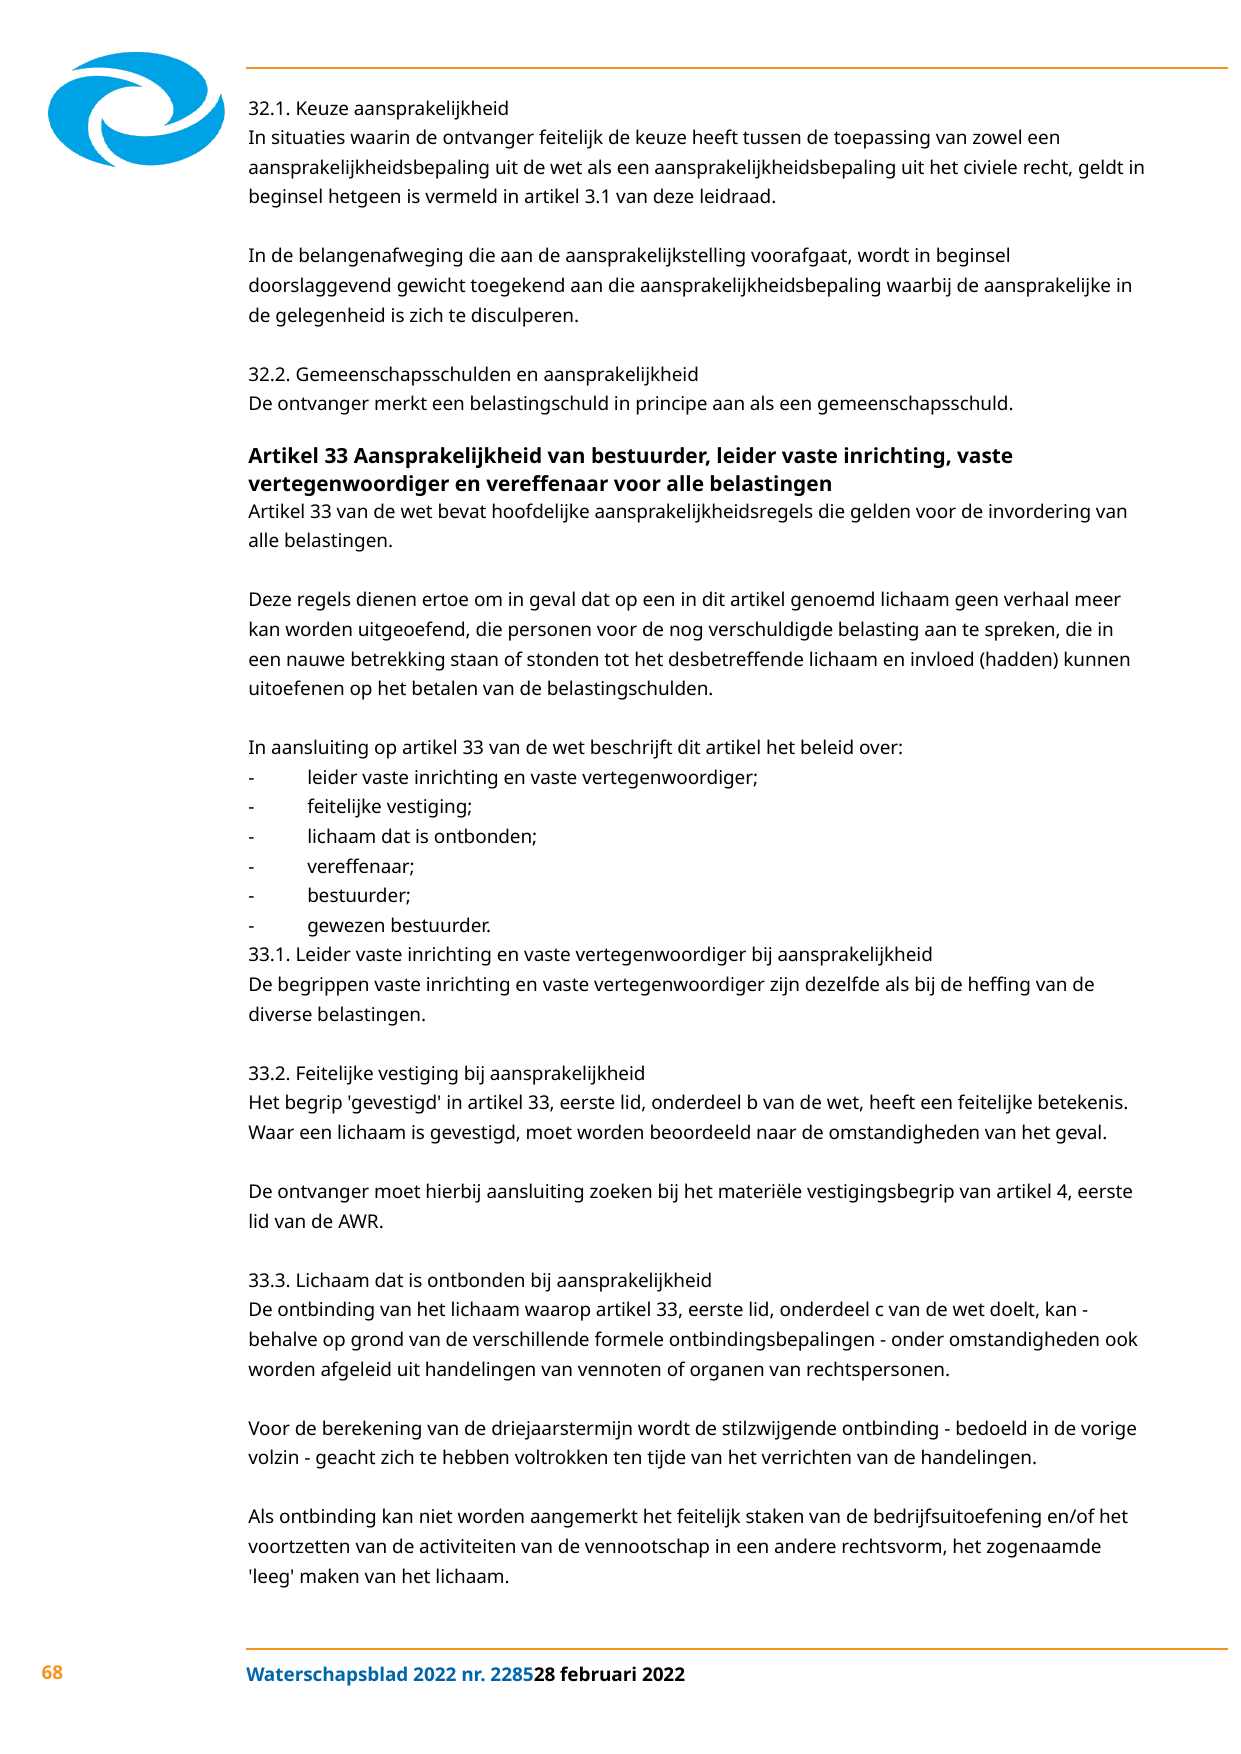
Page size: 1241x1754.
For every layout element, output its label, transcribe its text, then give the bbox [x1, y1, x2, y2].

text 33.1. Leider vaste inrichting en vaste vertegenwoordiger bij aansprakelijkheid [248, 942, 1152, 967]
text In situaties waarin de ontvanger feitelijk de keuze heeft tussen de toepassing van zowel een aansprakelijkheidsbepaling uit de wet als een aansprakelijkheidsbepaling uit het civiele recht, geldt in beginsel hetgeen is vermeld in artikel 3.1 van deze leidraad. [248, 124, 1152, 209]
text 32.2. Gemeenschapsschulden en aansprakelijkheid [248, 361, 1152, 387]
text 33.2. Feitelijke vestiging bij aansprakelijkheid [248, 1060, 1152, 1086]
list lichaam dat is ontbonden; [248, 823, 1152, 849]
text Als ontbinding kan niet worden aangemerkt het feitelijk staken van de bedrijfsuitoefening en/of het voortzetten van de activiteiten van de vennootschap in een andere rechtsvorm, het zogenaamde 'leeg' maken van het lichaam. [248, 1504, 1152, 1589]
list feitelijke vestiging; [248, 794, 1152, 819]
text 32.1. Keuze aansprakelijkheid [248, 95, 1152, 121]
text Het begrip 'gevestigd' in artikel 33, eerste lid, onderdeel b van de wet, heeft een feitelijke betekenis. Waar een lichaam is gevestigd, moet worden beoordeeld naar de omstandigheden van het geval. [248, 1089, 1152, 1145]
list bestuurder; [248, 882, 1152, 908]
list vereffenaar; [248, 853, 1152, 879]
text In aansluiting op artikel 33 van de wet beschrijft dit artikel het beleid over: [248, 734, 1152, 760]
list leider vaste inrichting en vaste vertegenwoordiger; [248, 764, 1152, 790]
text De ontvanger moet hierbij aansluiting zoeken bij het materiële vestigingsbegrip van artikel 4, eerste lid van de AWR. [248, 1178, 1152, 1234]
text In de belangenafweging die aan de aansprakelijkstelling voorafgaat, wordt in beginsel doorslaggevend gewicht toegekend aan die aansprakelijkheidsbepaling waarbij de aansprakelijke in de gelegenheid is zich te disculperen. [248, 243, 1152, 328]
list gewezen bestuurder. [248, 912, 1152, 938]
text Artikel 33 van de wet bevat hoofdelijke aansprakelijkheidsregels die gelden voor de invordering van alle belastingen. [248, 498, 1152, 553]
picture [41, 47, 231, 172]
text De begrippen vaste inrichting en vaste vertegenwoordiger zijn dezelfde als bij de heffing van de diverse belastingen. [248, 971, 1152, 1027]
text De ontbinding van het lichaam waarop artikel 33, eerste lid, onderdeel c van de wet doelt, kan - behalve op grond van de verschillende formele ontbindingsbepalingen - onder omstandigheden ook worden afgeleid uit handelingen van vennoten of organen van rechtspersonen. [248, 1297, 1152, 1382]
text Artikel 33 Aansprakelijkheid van bestuurder, leider vaste inrichting, vaste vertegenwoordiger en vereffenaar voor alle belastingen [248, 441, 1152, 498]
text Deze regels dienen ertoe om in geval dat op een in dit artikel genoemd lichaam geen verhaal meer kan worden uitgeoefend, die personen voor de nog verschuldigde belasting aan te spreken, die in een nauwe betrekking staan of stonden tot het desbetreffende lichaam en invloed (hadden) kunnen uitoefenen op het betalen van de belastingschulden. [248, 587, 1152, 701]
text Voor de berekening van de driejaarstermijn wordt de stilzwijgende ontbinding - bedoeld in de vorige volzin - geacht zich te hebben voltrokken ten tijde van het verrichten van de handelingen. [248, 1415, 1152, 1470]
text 33.3. Lichaam dat is ontbonden bij aansprakelijkheid [248, 1267, 1152, 1293]
text De ontvanger merkt een belastingschuld in principe aan als een gemeenschapsschuld. [248, 391, 1152, 416]
